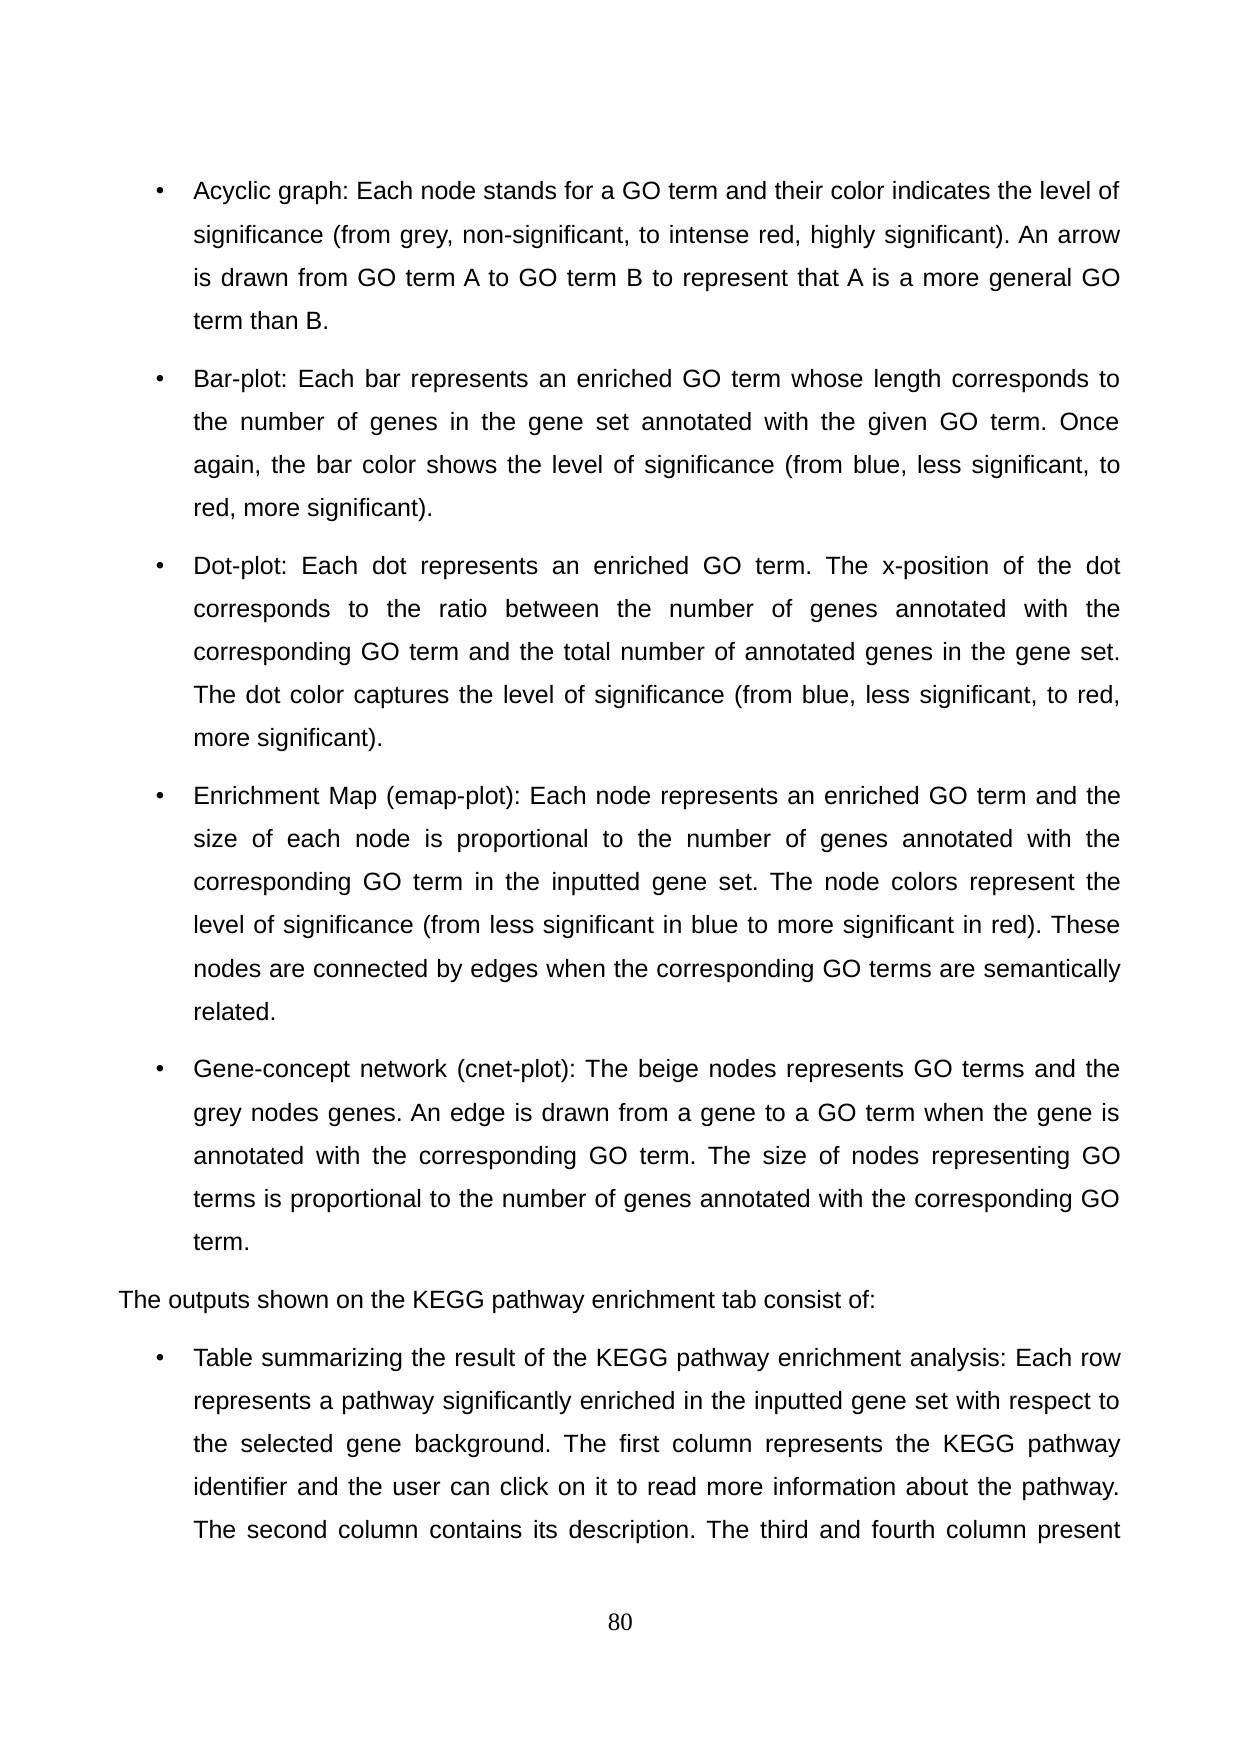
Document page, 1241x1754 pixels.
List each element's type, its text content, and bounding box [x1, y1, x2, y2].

list Acyclic graph: Each node stands for a GO term and their color indicates the level of significance (from grey, non-significant, to intense red, highly significant). An arrow is drawn from GO term A to GO term B to represent that A is a more general GO term than B. [156, 176, 1122, 334]
list Enrichment Map (emap-plot): Each node represents an enriched GO term and the size of each node is proportional to the number of genes annotated with the corresponding GO term in the inputted gene set. The node colors represent the level of significance (from less significant in blue to more significant in red). These nodes are connected by edges when the corresponding GO terms are semantically related. [156, 781, 1122, 1026]
list Gene-concept network (cnet-plot): The beige nodes represents GO terms and the grey nodes genes. An edge is drawn from a gene to a GO term when the gene is annotated with the corresponding GO term. The size of nodes representing GO terms is proportional to the number of genes annotated with the corresponding GO term. [156, 1054, 1122, 1256]
list Bar-plot: Each bar represents an enriched GO term whose length corresponds to the number of genes in the gene set annotated with the given GO term. Once again, the bar color shows the level of significance (from blue, less significant, to red, more significant). [156, 363, 1122, 522]
list Dot-plot: Each dot represents an enriched GO term. The x-position of the dot corresponds to the ratio between the number of genes annotated with the corresponding GO term and the total number of annotated genes in the gene set. The dot color captures the level of significance (from blue, less significant, to red, more significant). [156, 551, 1122, 752]
text The outputs shown on the KEGG pathway enrichment tab consist of: [118, 1285, 1122, 1313]
list Table summarizing the result of the KEGG pathway enrichment analysis: Each row represents a pathway significantly enriched in the inputted gene set with respect to the selected gene background. The first column represents the KEGG pathway identifier and the user can click on it to read more information about the pathway. The second column contains its description. The third and fourth column present [156, 1342, 1122, 1544]
